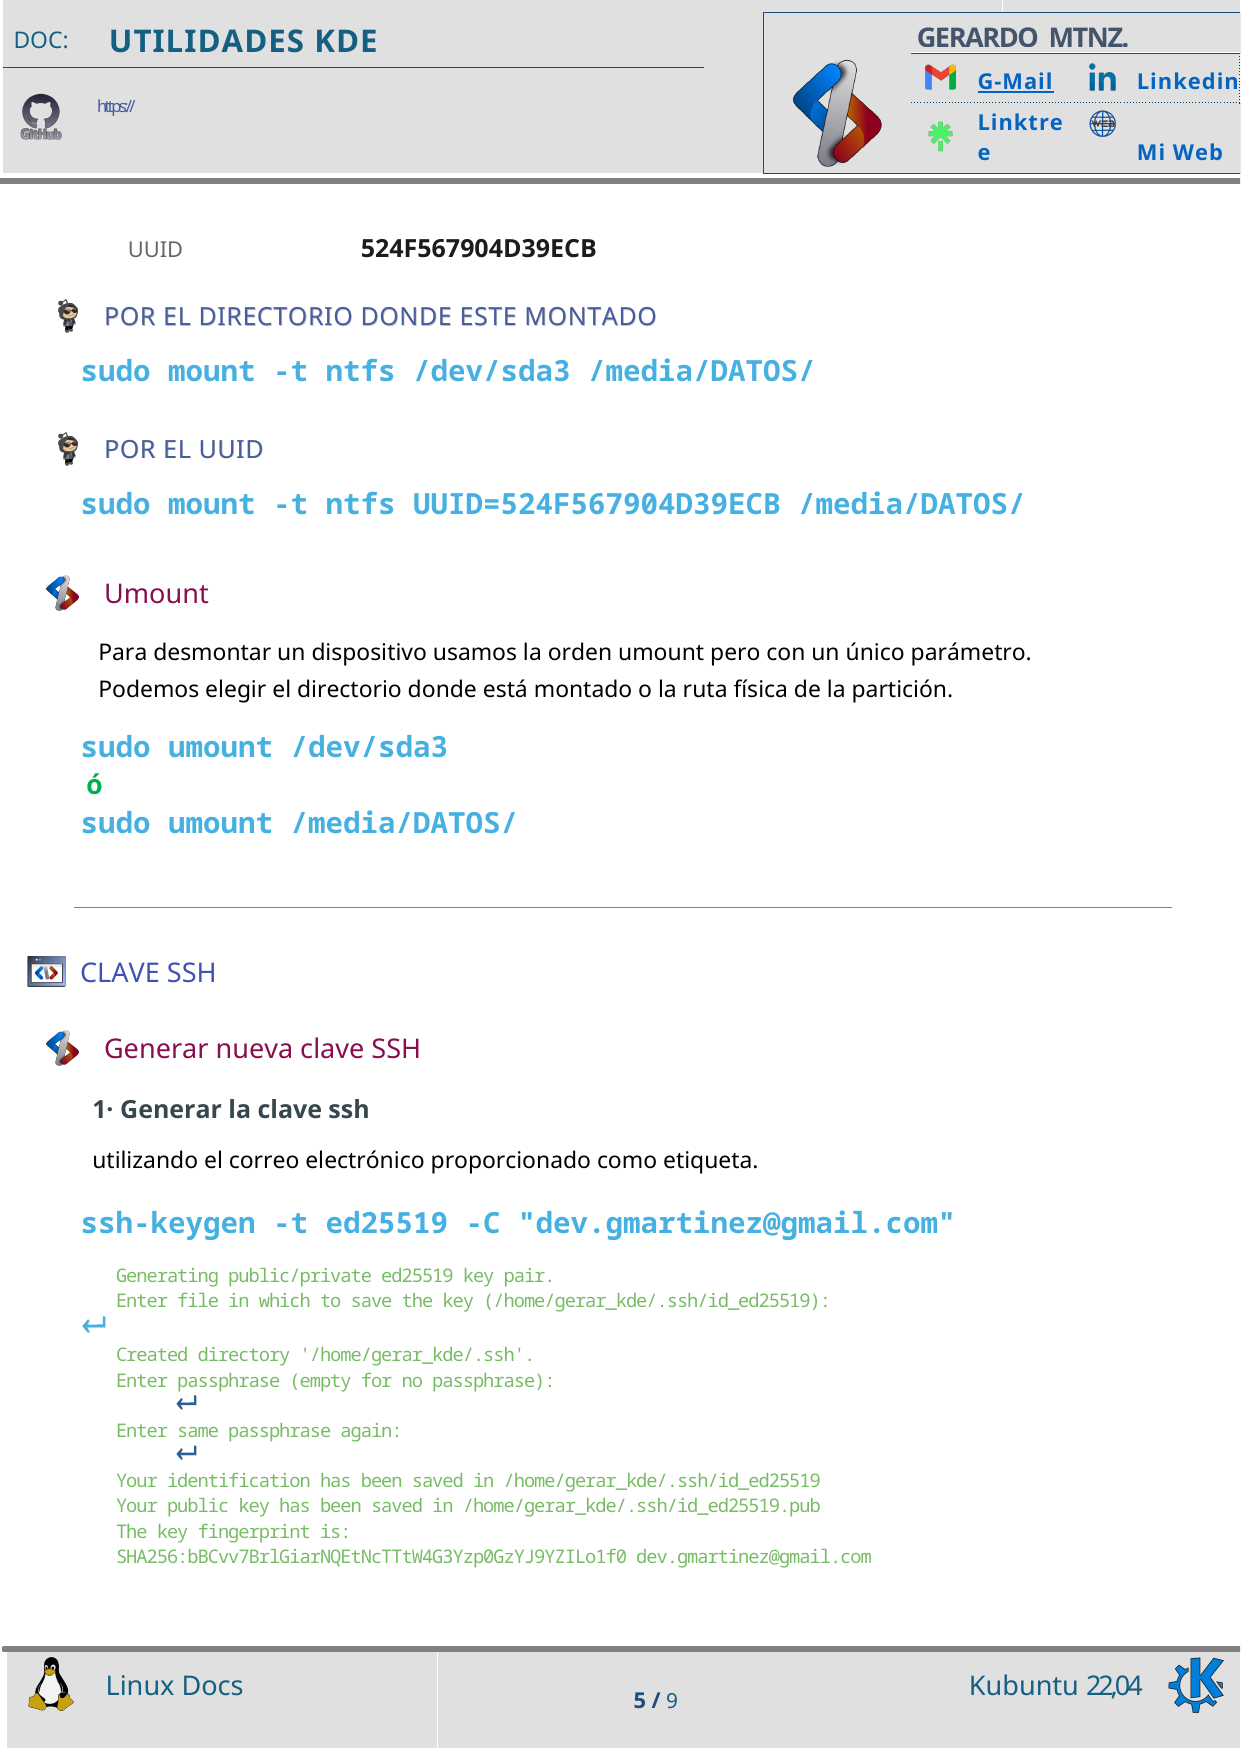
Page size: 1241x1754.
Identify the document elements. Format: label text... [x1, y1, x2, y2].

text Enter file in which to save the key (/home/gerar_kde/.ssh/id_ed25519): [116, 1287, 1172, 1313]
picture [924, 61, 957, 94]
text Para desmontar un dispositivo usamos la orden umount pero con un único parámetro. [98, 636, 1172, 667]
picture [12, 89, 70, 144]
text Your public key has been saved in /home/gerar_kde/.ssh/id_ed25519.pub [116, 1493, 1172, 1518]
text  [175, 1443, 1172, 1467]
text CLAVE SSH [27, 954, 1172, 999]
picture [27, 956, 66, 987]
text sudo umount /media/DATOS/ [80, 803, 1172, 842]
text ó [86, 766, 1172, 803]
text Enter passphrase (empty for no passphrase): [116, 1367, 1172, 1392]
list Por el directorio donde este montado [85, 299, 1172, 333]
picture [46, 575, 79, 611]
text Generating public/private ed25519 key pair. [116, 1262, 1172, 1287]
picture [20, 1655, 80, 1715]
text Enter same passphrase again: [116, 1417, 1172, 1443]
picture [1086, 107, 1119, 140]
text utilizando el correo electrónico proporcionado como etiqueta. [92, 1144, 1172, 1175]
picture [51, 432, 85, 466]
picture [51, 299, 85, 333]
picture [46, 1030, 79, 1066]
text  [80, 1313, 1172, 1341]
subtitle Generar nueva clave SSH [45, 1029, 1172, 1067]
picture [783, 53, 891, 167]
text Podemos elegir el directorio donde está montado o la ruta física de la partición. [98, 673, 1172, 704]
list Por el UUID [85, 432, 1172, 466]
subtitle Umount [45, 574, 1172, 612]
text 1· Generar la clave ssh [92, 1091, 1172, 1125]
text UUID 524F567904D39ECB [128, 230, 1172, 264]
picture [925, 121, 956, 152]
picture [1166, 1655, 1226, 1715]
text sudo mount -t ntfs UUID=524F567904D39ECB /media/DATOS/ [80, 483, 1172, 523]
text Created directory '/home/gerar_kde/.ssh'. [116, 1341, 1172, 1367]
text sudo umount /dev/sda3 [80, 726, 1172, 766]
text ssh-keygen -t ed25519 -C "dev.gmartinez@gmail.com" [80, 1202, 1172, 1242]
text sudo mount -t ntfs /dev/sda3 /media/DATOS/ [80, 351, 1172, 390]
text The key fingerprint is: [116, 1518, 1172, 1544]
picture [1086, 61, 1119, 94]
text  [175, 1392, 1172, 1417]
text SHA256:bBCvv7BrlGiarNQEtNcTTtW4G3Yzp0GzYJ9YZILo1f0 dev.gmartinez@gmail.com [116, 1544, 1172, 1569]
text Your identification has been saved in /home/gerar_kde/.ssh/id_ed25519 [116, 1467, 1172, 1493]
